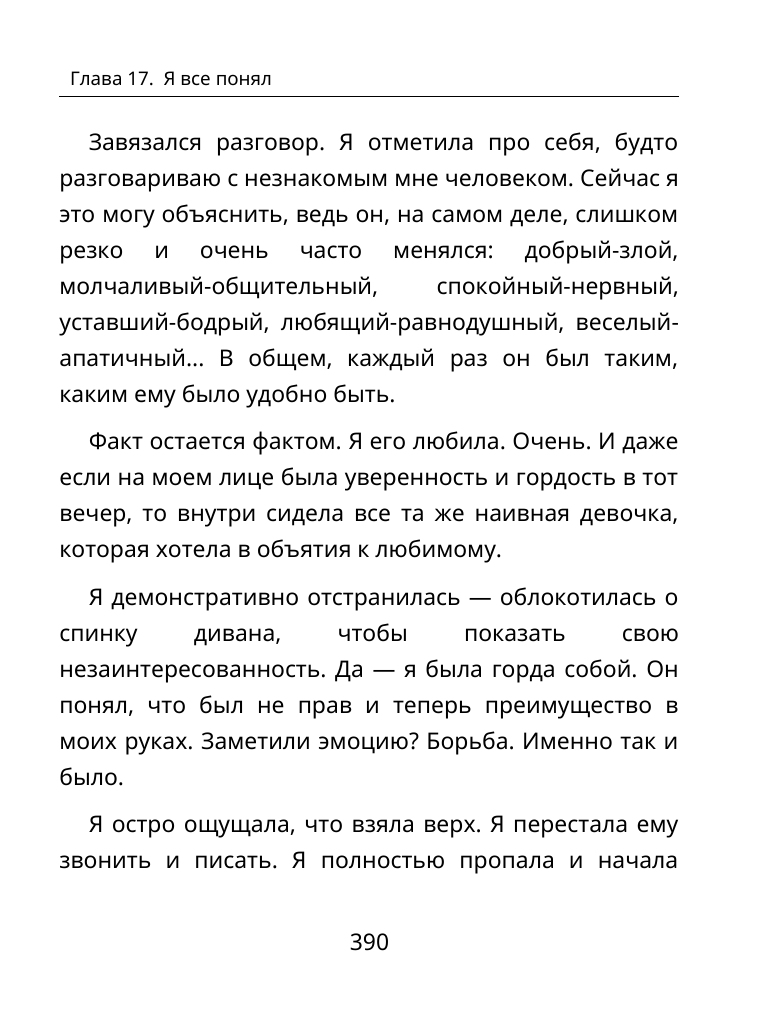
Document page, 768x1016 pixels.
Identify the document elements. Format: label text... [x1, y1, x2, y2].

text Завязался разговор. Я отметила про себя, будто разговариваю с незнакомым мне человеком. Сейчас я это могу объяснить, ведь он, на самом деле, слишком резко и очень часто менялся: добрый-злой, молчаливый-общительный, спокойный-нервный, уставший-бодрый, любящий-равнодушный, веселый-апатичный... В общем, каждый раз он был таким, каким ему было удобно быть. [59, 126, 679, 409]
text Я демонстративно отстранилась — облокотилась о спинку дивана, чтобы показать свою незаинтересованность. Да — я была горда собой. Он понял, что был не прав и теперь преимущество в моих руках. Заметили эмоцию? Борьба. Именно так и было. [59, 581, 679, 792]
text Я остро ощущала, что взяла верх. Я перестала ему звонить и писать. Я полностью пропала и начала [59, 808, 679, 875]
text Факт остается фактом. Я его любила. Очень. И даже если на моем лице была уверенность и гордость в тот вечер, то внутри сидела все та же наивная девочка, которая хотела в объятия к любимому. [59, 425, 679, 564]
